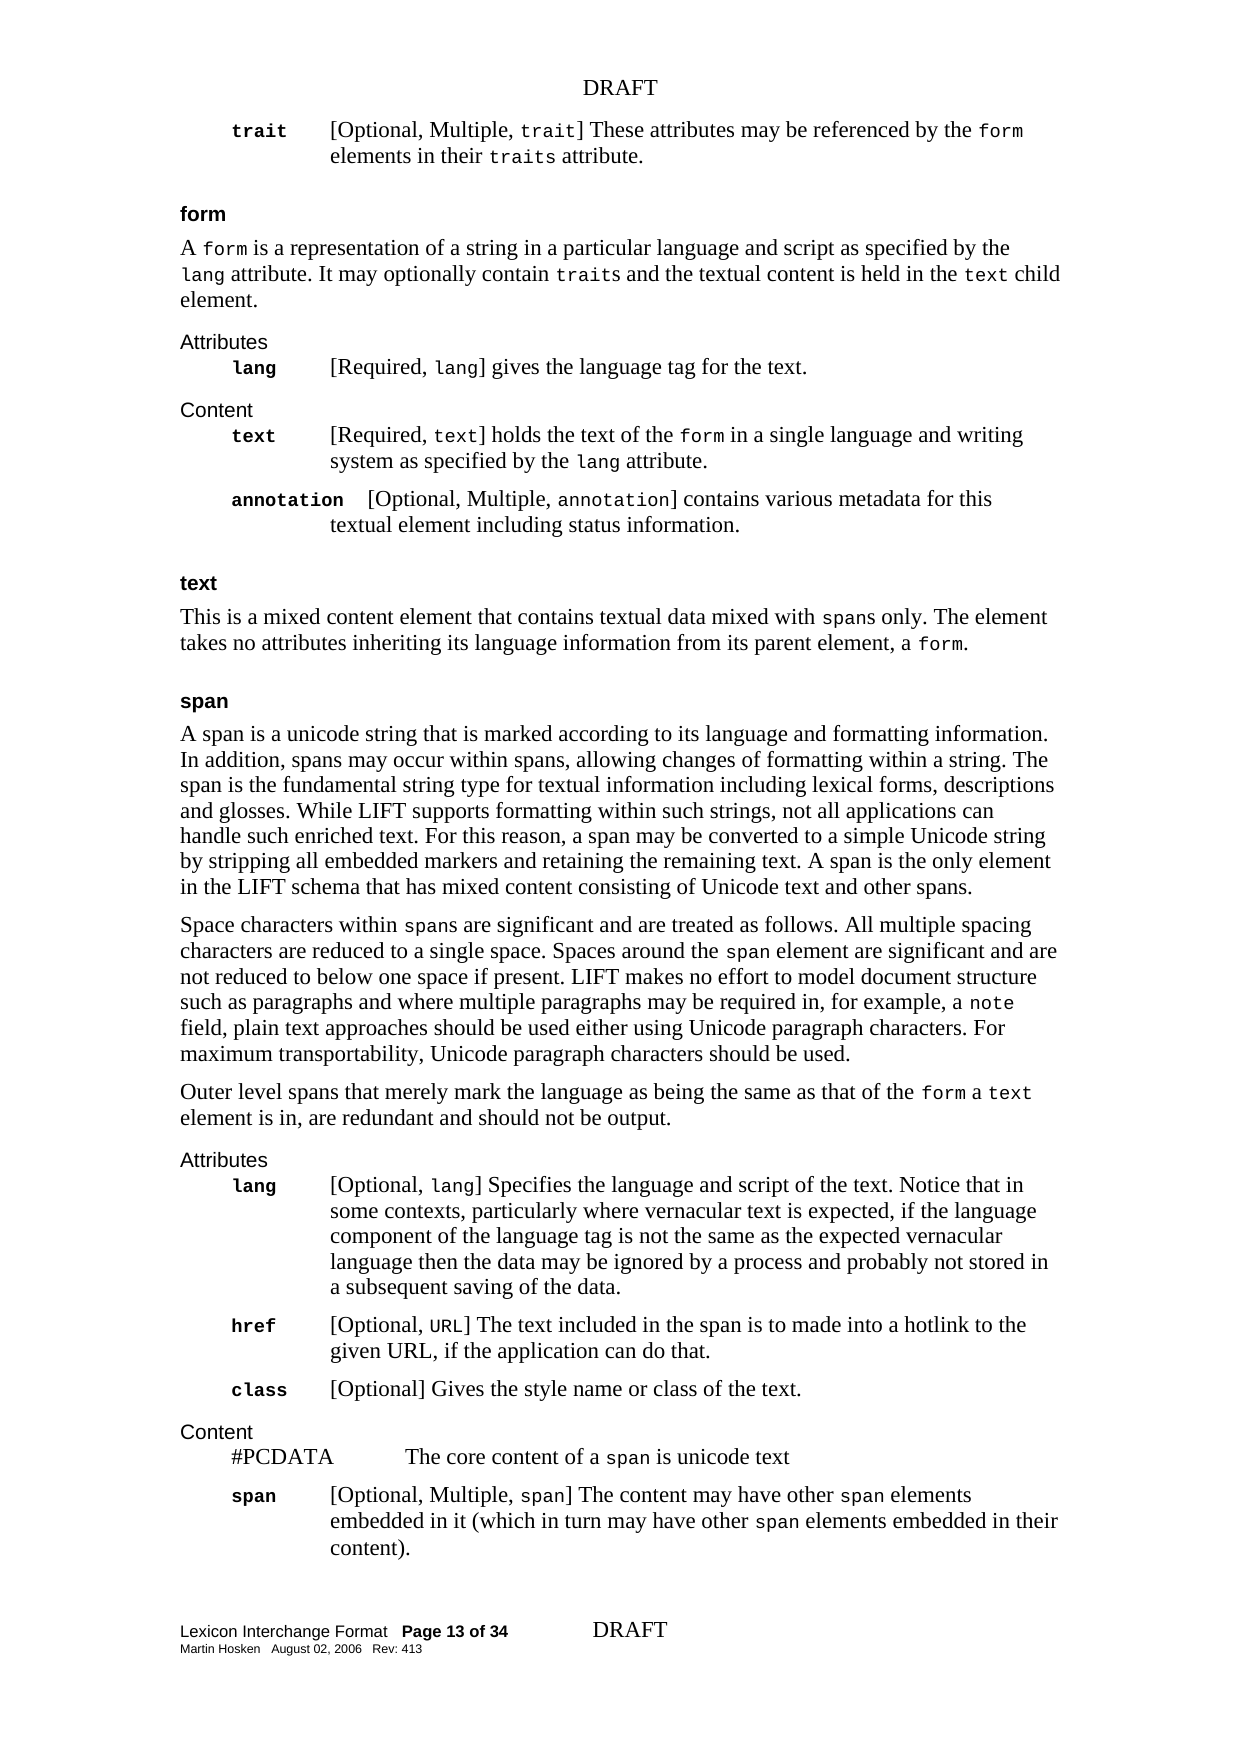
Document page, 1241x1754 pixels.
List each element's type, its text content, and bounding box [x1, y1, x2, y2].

text #PCDATA The core content of a span is unicode text [231, 1444, 1061, 1470]
text This is a mixed content element that contains textual data mixed with spans only. The element takes no attributes inheriting its language information from its parent element, a form. [180, 604, 1061, 656]
subtitle form [180, 203, 1061, 226]
subtitle Content [180, 399, 1061, 422]
text annotation [Optional, Multiple, annotation] contains various metadata for this textual element including status information. [231, 486, 1061, 538]
text Outer level spans that merely mark the language as being the same as that of the form a text element is in, are redundant and should not be output. [180, 1079, 1061, 1130]
subtitle Content [180, 1421, 1061, 1444]
subtitle text [180, 571, 1061, 595]
text trait [Optional, Multiple, trait] These attributes may be referenced by the form elements in their traits attribute. [231, 117, 1061, 169]
text class [Optional] Gives the style name or class of the text. [231, 1376, 1061, 1402]
text span [Optional, Multiple, span] The content may have other span elements embedded in it (which in turn may have other span elements embedded in their content). [231, 1482, 1061, 1560]
subtitle span [180, 689, 1061, 712]
text lang [Optional, lang] Specifies the language and script of the text. Notice that in some contexts, particularly where vernacular text is expected, if the language component of the language tag is not the same as the expected vernacular language then the data may be ignored by a process and probably not stored in a subsequent saving of the data. [231, 1172, 1061, 1300]
text href [Optional, URL] The text included in the span is to made into a hotlink to the given URL, if the application can do that. [231, 1312, 1061, 1364]
text A form is a representation of a string in a particular language and script as specified by the lang attribute. It may optionally contain traits and the textual content is held in the text child element. [180, 235, 1061, 312]
text lang [Required, lang] gives the language tag for the text. [231, 354, 1061, 380]
text text [Required, text] holds the text of the form in a single language and writing system as specified by the lang attribute. [231, 422, 1061, 474]
text A span is a unicode string that is marked according to its language and formatting information. In addition, spans may occur within spans, allowing changes of formatting within a string. The span is the fundamental string type for textual information including lexical forms, descriptions and glosses. While LIFT supports formatting within such strings, not all applications can handle such enriched text. For this reason, a span may be converted to a simple Unicode string by stripping all embedded markers and retaining the remaining text. A span is the only element in the LIFT schema that has mixed content consisting of Unicode text and other spans. [180, 721, 1061, 899]
subtitle Attributes [180, 1149, 1061, 1172]
subtitle Attributes [180, 331, 1061, 354]
text Space characters within spans are significant and are treated as follows. All multiple spacing characters are reduced to a single space. Spaces around the span element are significant and are not reduced to below one space if present. LIFT makes no effort to model document structure such as paragraphs and where multiple paragraphs may be required in, for example, a note field, plain text approaches should be used either using Unicode paragraph characters. For maximum transportability, Unicode paragraph characters should be used. [180, 912, 1061, 1066]
